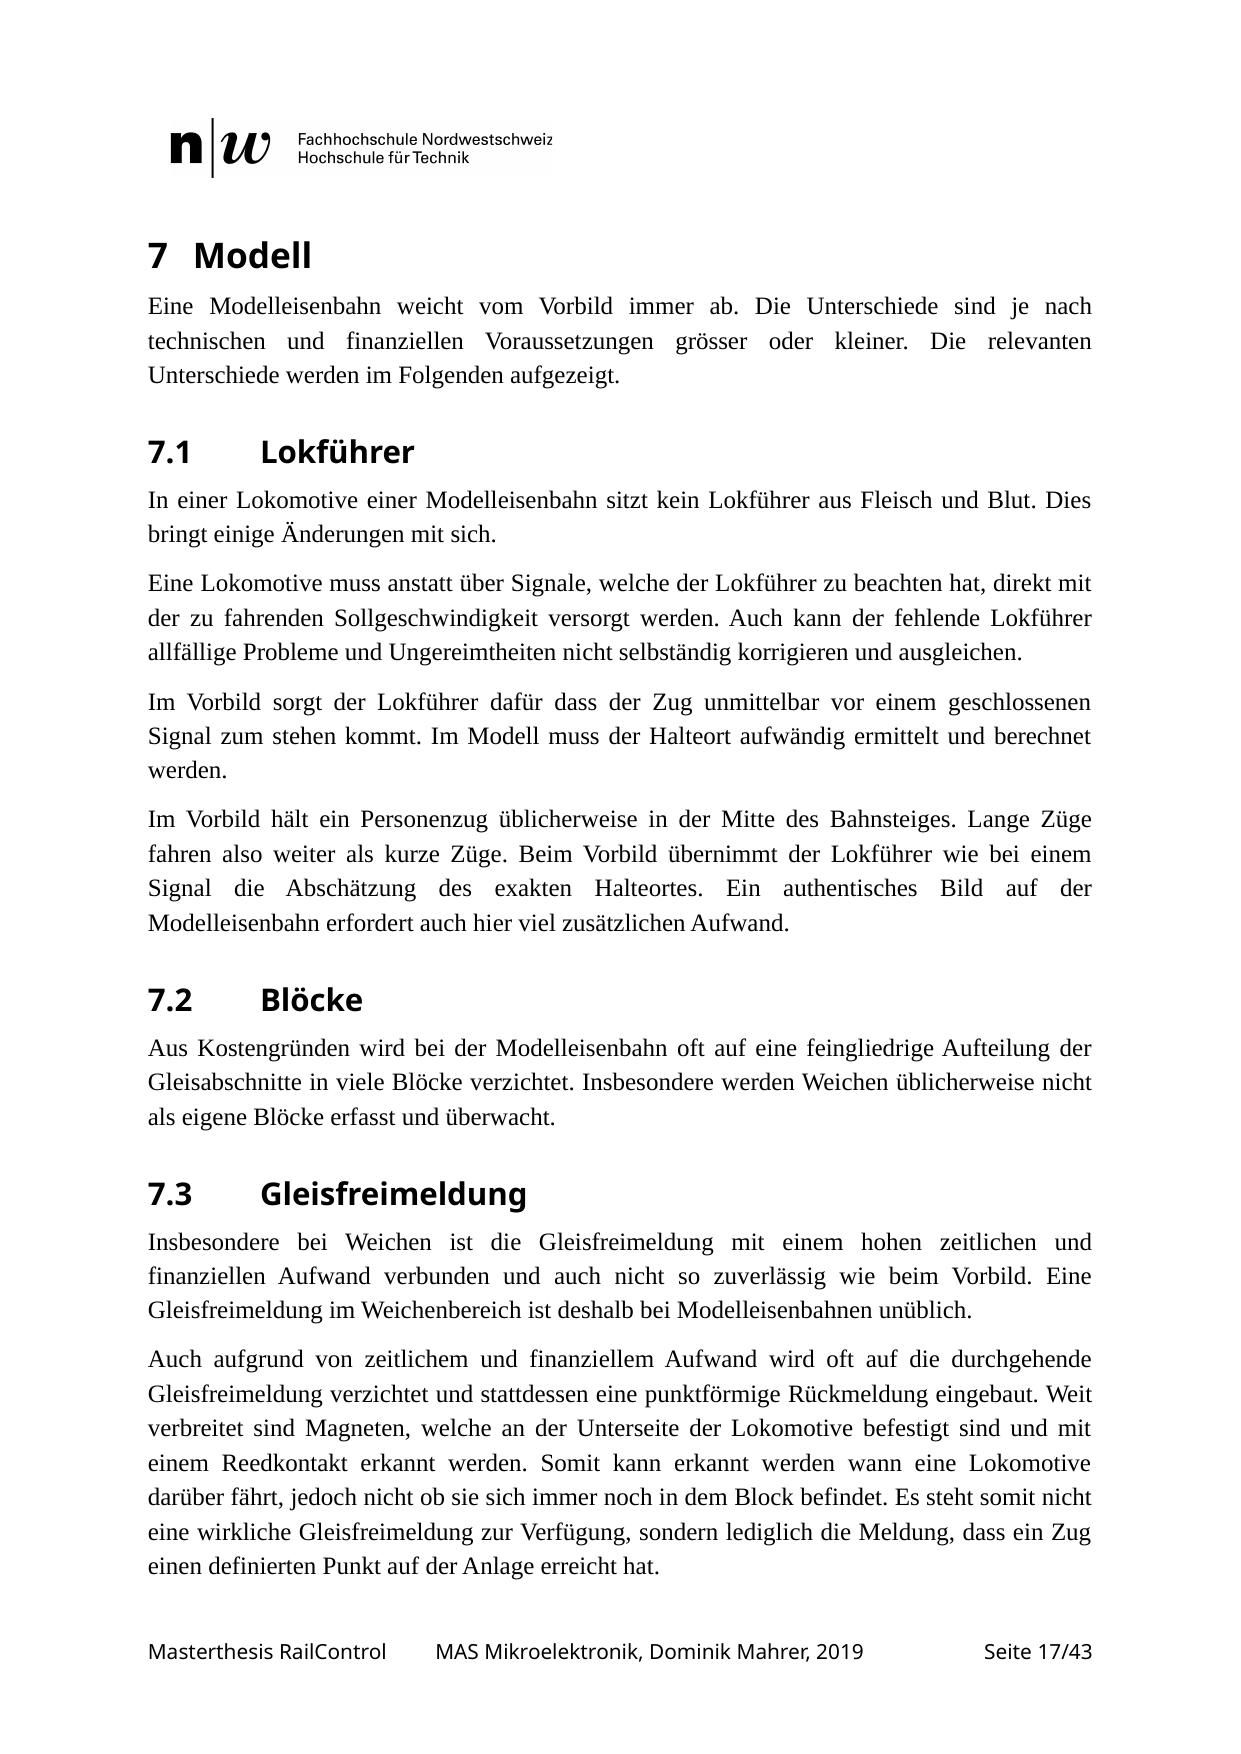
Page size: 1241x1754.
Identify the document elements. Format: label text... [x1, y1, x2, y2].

text Eine Modelleisenbahn weicht vom Vorbild immer ab. Die Unterschiede sind je nach technischen und finanziellen Voraussetzungen grösser oder kleiner. Die relevanten Unterschiede werden im Folgenden aufgezeigt. [148, 291, 1093, 389]
text Insbesondere bei Weichen ist die Gleisfreimeldung mit einem hohen zeitlichen und finanziellen Aufwand verbunden und auch nicht so zuverlässig wie beim Vorbild. Eine Gleisfreimeldung im Weichenbereich ist deshalb bei Modelleisenbahnen unüblich. [148, 1227, 1093, 1324]
subtitle Modell [148, 231, 1093, 279]
text Auch aufgrund von zeitlichem und finanziellem Aufwand wird oft auf die durchgehende Gleisfreimeldung verzichtet und stattdessen eine punktförmige Rückmeldung eingebaut. Weit verbreitet sind Magneten, welche an der Unterseite der Lokomotive befestigt sind und mit einem Reedkontakt erkannt werden. Somit kann erkannt werden wann eine Lokomotive darüber fährt, jedoch nicht ob sie sich immer noch in dem Block befindet. Es steht somit nicht eine wirkliche Gleisfreimeldung zur Verfügung, sondern lediglich die Meldung, dass ein Zug einen definierten Punkt auf der Anlage erreicht hat. [148, 1344, 1093, 1580]
text Aus Kostengründen wird bei der Modelleisenbahn oft auf eine feingliedrige Aufteilung der Gleisabschnitte in viele Blöcke verzichtet. Insbesondere werden Weichen üblicherweise nicht als eigene Blöcke erfasst und überwacht. [148, 1033, 1093, 1131]
subtitle Lokführer [148, 430, 1093, 472]
text Eine Lokomotive muss anstatt über Signale, welche der Lokführer zu beachten hat, direkt mit der zu fahrenden Sollgeschwindigkeit versorgt werden. Auch kann der fehlende Lokführer allfällige Probleme und Ungereimtheiten nicht selbständig korrigieren und ausgleichen. [148, 568, 1093, 666]
text Im Vorbild sorgt der Lokführer dafür dass der Zug unmittelbar vor einem geschlossenen Signal zum stehen kommt. Im Modell muss der Halteort aufwändig ermittelt und berechnet werden. [148, 687, 1093, 784]
text In einer Lokomotive einer Modelleisenbahn sitzt kein Lokführer aus Fleisch und Blut. Dies bringt einige Änderungen mit sich. [148, 485, 1093, 548]
subtitle Blöcke [148, 978, 1093, 1020]
text Im Vorbild hält ein Personenzug üblicherweise in der Mitte des Bahnsteiges. Lange Züge fahren also weiter als kurze Züge. Beim Vorbild übernimmt der Lokführer wie bei einem Signal die Abschätzung des exakten Halteortes. Ein authentisches Bild auf der Modelleisenbahn erfordert auch hier viel zusätzlichen Aufwand. [148, 804, 1093, 937]
picture [170, 118, 553, 178]
subtitle Gleisfreimeldung [148, 1172, 1093, 1214]
